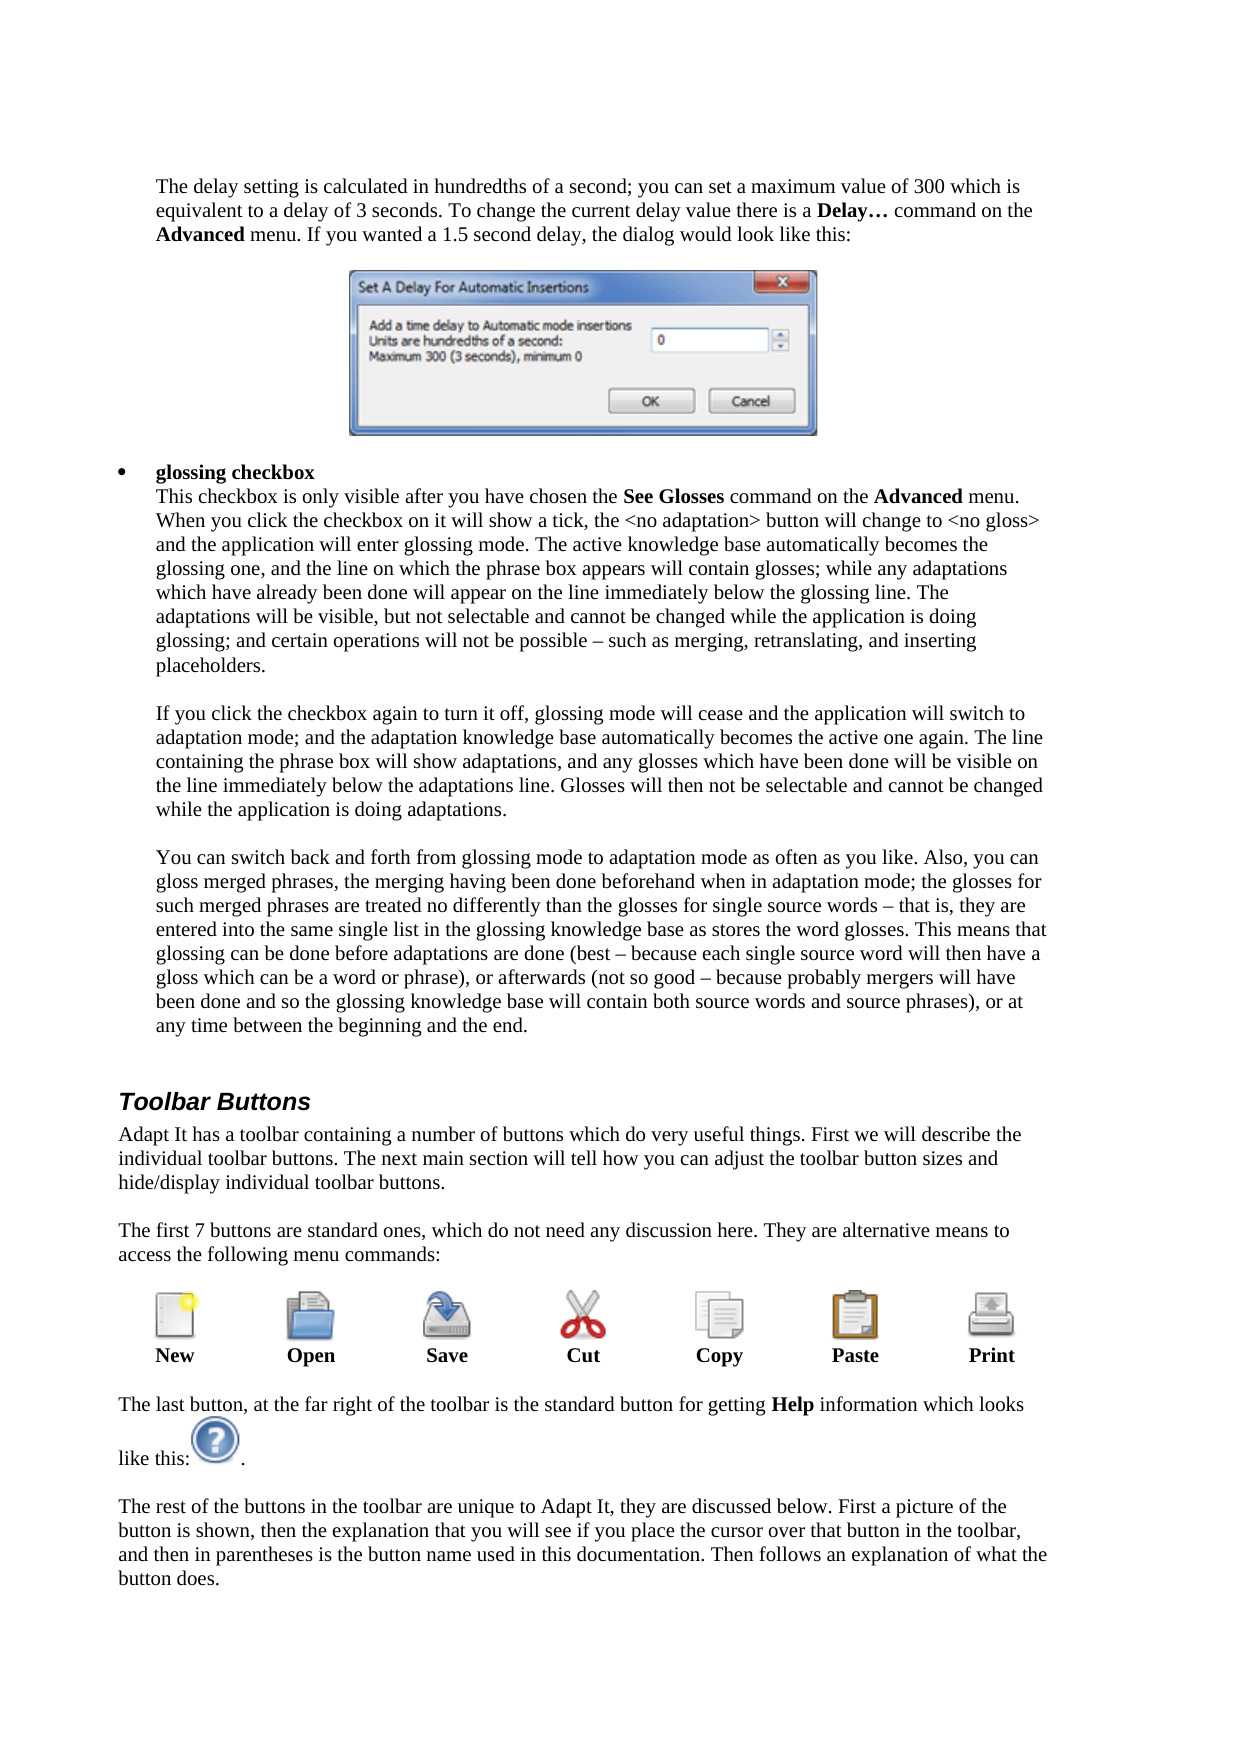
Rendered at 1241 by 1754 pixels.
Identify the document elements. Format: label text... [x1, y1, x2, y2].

table_cell Paste [787, 1343, 923, 1367]
picture [284, 1290, 338, 1344]
table_header [924, 1290, 1059, 1343]
table_cell Copy [651, 1343, 787, 1367]
text The first 7 buttons are standard ones, which do not need any discussion here. They are alternative means to access the following menu commands: [118, 1218, 1048, 1266]
picture [830, 1290, 881, 1340]
picture [349, 270, 818, 436]
subtitle Toolbar Buttons [118, 1087, 1048, 1115]
picture [150, 1290, 200, 1340]
table_header [787, 1290, 923, 1343]
table_header [107, 1290, 243, 1343]
table_header [379, 1290, 515, 1343]
table_cell New [107, 1343, 243, 1367]
table_header [651, 1290, 787, 1343]
picture [422, 1290, 472, 1340]
table_cell Save [379, 1343, 515, 1367]
table_cell Open [243, 1343, 379, 1367]
table_header [243, 1290, 284, 1343]
text Adapt It has a toolbar containing a number of buttons which do very useful things. First we will describe the individual toolbar buttons. The next main section will tell how you can adjust the toolbar button sizes and hide/display individual toolbar buttons. [118, 1122, 1048, 1194]
picture [558, 1290, 608, 1340]
table_cell Cut [515, 1343, 651, 1367]
picture [190, 1415, 241, 1466]
table_cell Print [924, 1343, 1059, 1367]
picture [694, 1290, 745, 1340]
list glossing checkbox This checkbox is only visible after you have chosen the See Glosses command on the Advanced menu. When you click the checkbox on it will show a tick, the <no adaptation> button will change to <no gloss> and the application will enter glossing mode. The active knowledge base automatically becomes the glossing one, and the line on which the phrase box appears will contain glosses; while any adaptations which have already been done will appear on the line immediately below the glossing line. The adaptations will be visible, but not selectable and cannot be changed while the application is doing glossing; and certain operations will not be possible – such as merging, retranslating, and inserting placeholders. If you click the checkbox again to turn it off, glossing mode will cease and the application will switch to adaptation mode; and the adaptation knowledge base automatically becomes the active one again. The line containing the phrase box will show adaptations, and any glosses which have been done will be visible on the line immediately below the adaptations line. Glosses will then not be selectable and cannot be changed while the application is doing adaptations. You can switch back and forth from glossing mode to adaptation mode as often as you like. Also, you can gloss merged phrases, the merging having been done beforehand when in adaptation mode; the glosses for such merged phrases are treated no differently than the glosses for single source words – that is, they are entered into the same single list in the glossing knowledge base as stores the word glosses. This means that glossing can be done before adaptations are done (best – because each single source word will then have a gloss which can be a word or phrase), or afterwards (not so good – because probably mergers will have been done and so the glossing knowledge base will contain both source words and source phrases), or at any time between the beginning and the end. [118, 460, 1048, 1037]
table_header [515, 1290, 651, 1343]
text The last button, at the far right of the toolbar is the standard button for getting Help information which looks like this:. [118, 1391, 1048, 1470]
text The rest of the buttons in the toolbar are unique to Adapt It, they are discussed below. First a picture of the button is shown, then the explanation that you will see if you place the cursor over that button in the toolbar, and then in parentheses is the button name used in this documentation. Then follows an explanation of what the button does. [118, 1494, 1048, 1590]
picture [966, 1290, 1017, 1340]
list The delay setting is calculated in hundredths of a second; you can set a maximum value of 300 which is equivalent to a delay of 3 seconds. To change the current delay value there is a Delay… command on the Advanced menu. If you wanted a 1.5 second delay, the dialog would look like this: [118, 174, 1048, 246]
table_header [338, 1290, 379, 1343]
